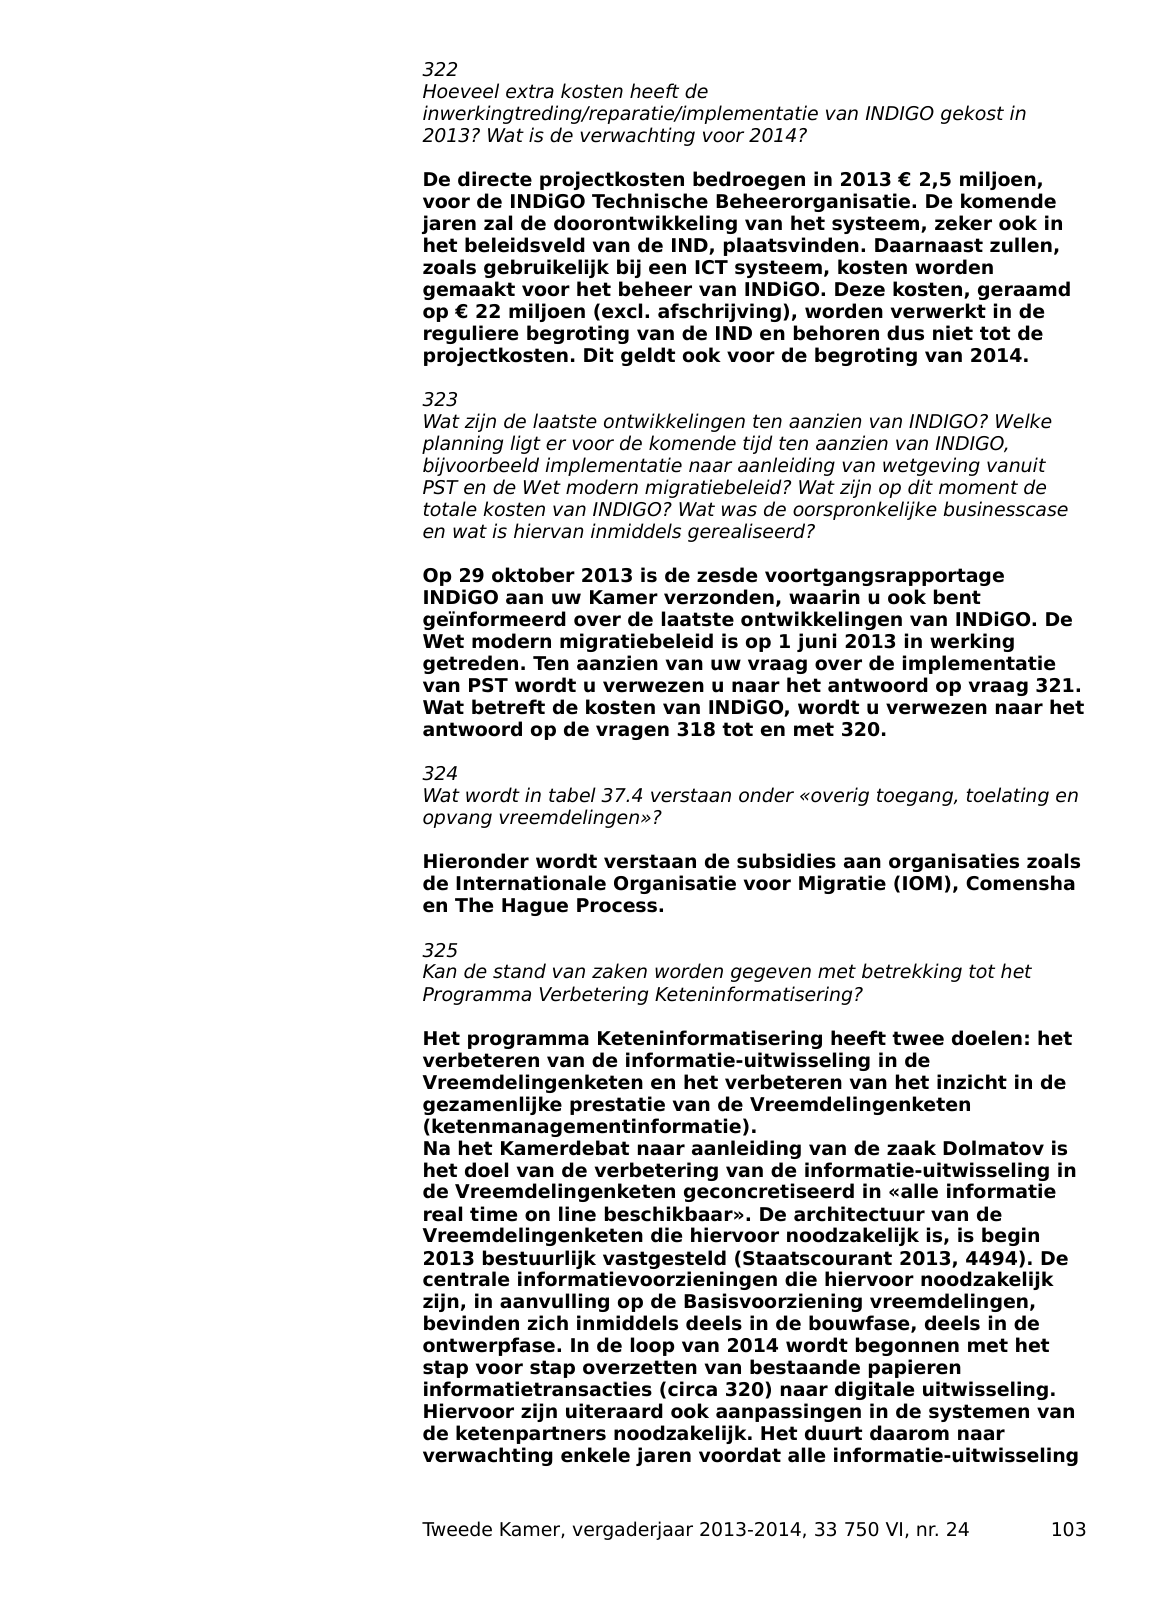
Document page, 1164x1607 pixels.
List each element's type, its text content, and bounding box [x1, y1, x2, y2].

text Hoeveel extra kosten heeft de inwerkingtreding/reparatie/implementatie van INDIGO gekost in 2013? Wat is de verwachting voor 2014? [422, 81, 1087, 147]
text 324 [422, 763, 1087, 785]
text Na het Kamerdebat naar aanleiding van de zaak Dolmatov is het doel van de verbetering van de informatie-uitwisseling in de Vreemdelingenketen geconcretiseerd in «alle informatie real time on line beschikbaar». De architectuur van de Vreemdelingenketen die hiervoor noodzakelijk is, is begin 2013 bestuurlijk vastgesteld (Staatscourant 2013, 4494). De centrale informatievoorzieningen die hiervoor noodzakelijk zijn, in aanvulling op de Basisvoorziening vreemdelingen, bevinden zich inmiddels deels in de bouwfase, deels in de ontwerpfase. In de loop van 2014 wordt begonnen met het stap voor stap overzetten van bestaande papieren informatietransacties (circa 320) naar digitale uitwisseling. Hiervoor zijn uiteraard ook aanpassingen in de systemen van de ketenpartners noodzakelijk. Het duurt daarom naar verwachting enkele jaren voordat alle informatie-uitwisseling [422, 1137, 1087, 1467]
text Wat zijn de laatste ontwikkelingen ten aanzien van INDIGO? Welke planning ligt er voor de komende tijd ten aanzien van INDIGO, bijvoorbeeld implementatie naar aanleiding van wetgeving vanuit PST en de Wet modern migratiebeleid? Wat zijn op dit moment de totale kosten van INDIGO? Wat was de oorspronkelijke businesscase en wat is hiervan inmiddels gerealiseerd? [422, 411, 1087, 543]
text De directe projectkosten bedroegen in 2013 € 2,5 miljoen, voor de INDiGO Technische Beheerorganisatie. De komende jaren zal de doorontwikkeling van het systeem, zeker ook in het beleidsveld van de IND, plaatsvinden. Daarnaast zullen, zoals gebruikelijk bij een ICT systeem, kosten worden gemaakt voor het beheer van INDiGO. Deze kosten, geraamd op € 22 miljoen (excl. afschrijving), worden verwerkt in de reguliere begroting van de IND en behoren dus niet tot de projectkosten. Dit geldt ook voor de begroting van 2014. [422, 169, 1087, 367]
text Het programma Keteninformatisering heeft twee doelen: het verbeteren van de informatie-uitwisseling in de Vreemdelingenketen en het verbeteren van het inzicht in de gezamenlijke prestatie van de Vreemdelingenketen (ketenmanagementinformatie). [422, 1028, 1087, 1137]
text 322 [422, 59, 1087, 81]
text Hieronder wordt verstaan de subsidies aan organisaties zoals de Internationale Organisatie voor Migratie (IOM), Comensha en The Hague Process. [422, 851, 1087, 917]
text 323 [422, 389, 1087, 411]
text Wat wordt in tabel 37.4 verstaan onder «overig toegang, toelating en opvang vreemdelingen»? [422, 785, 1087, 829]
text 325 [422, 939, 1087, 961]
text Op 29 oktober 2013 is de zesde voortgangsrapportage INDiGO aan uw Kamer verzonden, waarin u ook bent geïnformeerd over de laatste ontwikkelingen van INDiGO. De Wet modern migratiebeleid is op 1 juni 2013 in werking getreden. Ten aanzien van uw vraag over de implementatie van PST wordt u verwezen u naar het antwoord op vraag 321. Wat betreft de kosten van INDiGO, wordt u verwezen naar het antwoord op de vragen 318 tot en met 320. [422, 565, 1087, 741]
text Kan de stand van zaken worden gegeven met betrekking tot het Programma Verbetering Keteninformatisering? [422, 961, 1087, 1005]
